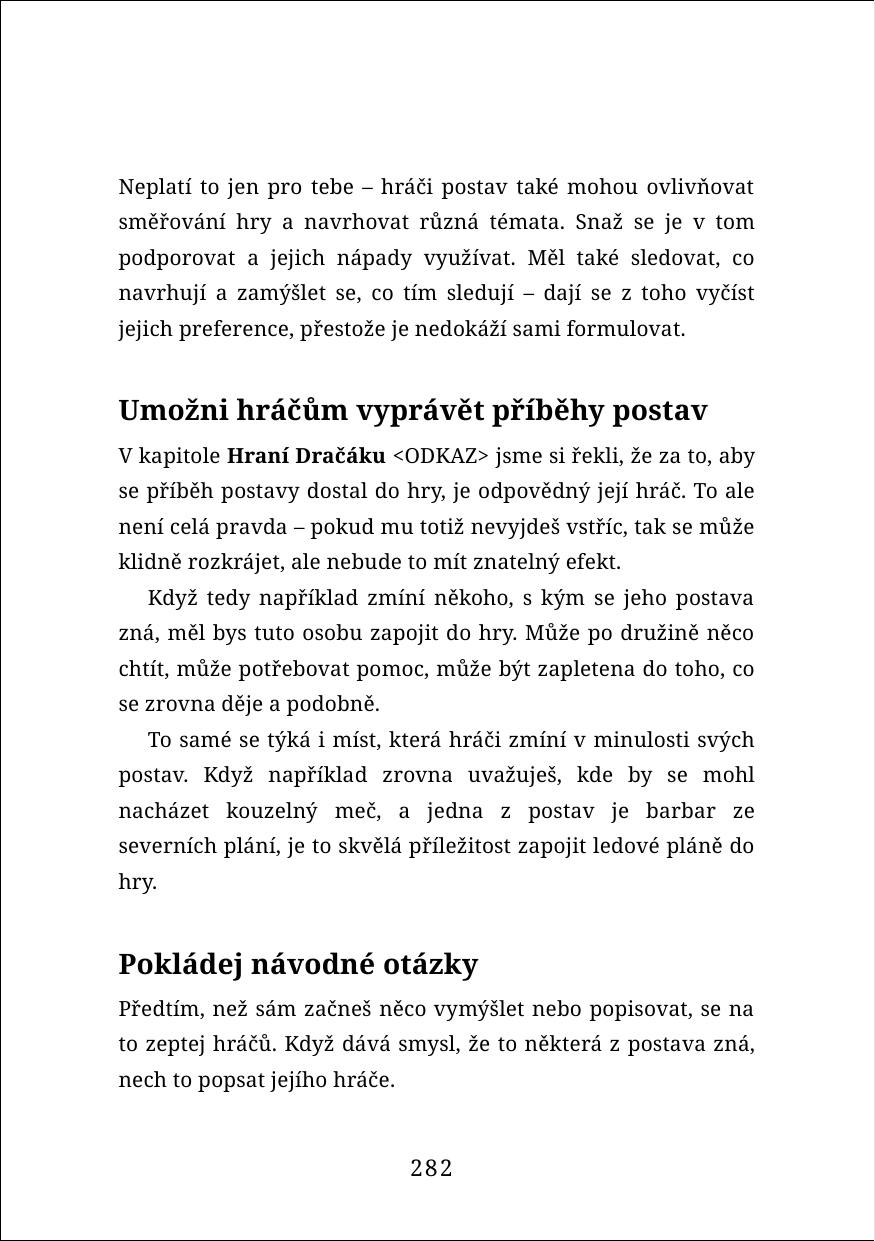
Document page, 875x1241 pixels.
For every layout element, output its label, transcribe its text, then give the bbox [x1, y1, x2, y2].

text Předtím, než sám začneš něco vymýšlet nebo popisovat, se na to zeptej hráčů. Když dává smysl, že to některá z postava zná, nech to popsat jejího hráče. [118, 994, 756, 1093]
text Neplatí to jen pro tebe – hráči postav také mohou ovlivňovat směřování hry a navrhovat různá témata. Snaž se je v tom podporovat a jejich nápady využívat. Měl také sledovat, co navrhují a zamýšlet se, co tím sledují – dají se z toho vyčíst jejich preference, přestože je nedokáží sami formulovat. [118, 172, 756, 342]
subtitle Umožni hráčům vyprávět příběhy postav [118, 391, 756, 429]
text V kapitole Hraní Dračáku <ODKAZ> jsme si řekli, že za to, aby se příběh postavy dostal do hry, je odpovědný její hráč. To ale není celá pravda – pokud mu totiž nevyjdeš vstříc, tak se může klidně rozkrájet, ale nebude to mít znatelný efekt. Když tedy například zmíní někoho, s kým se jeho postava zná, měl bys tuto osobu zapojit do hry. Může po družině něco chtít, může potřebovat pomoc, může být zapletena do toho, co se zrovna děje a podobně. To samé se týká i míst, která hráči zmíní v minulosti svých postav. Když například zrovna uvažuješ, kde by se mohl nacházet kouzelný meč, a jedna z postav je barbar ze severních plání, je to skvělá příležitost zapojit ledové pláně do hry. [118, 441, 756, 896]
subtitle Pokládej návodné otázky [118, 944, 756, 982]
